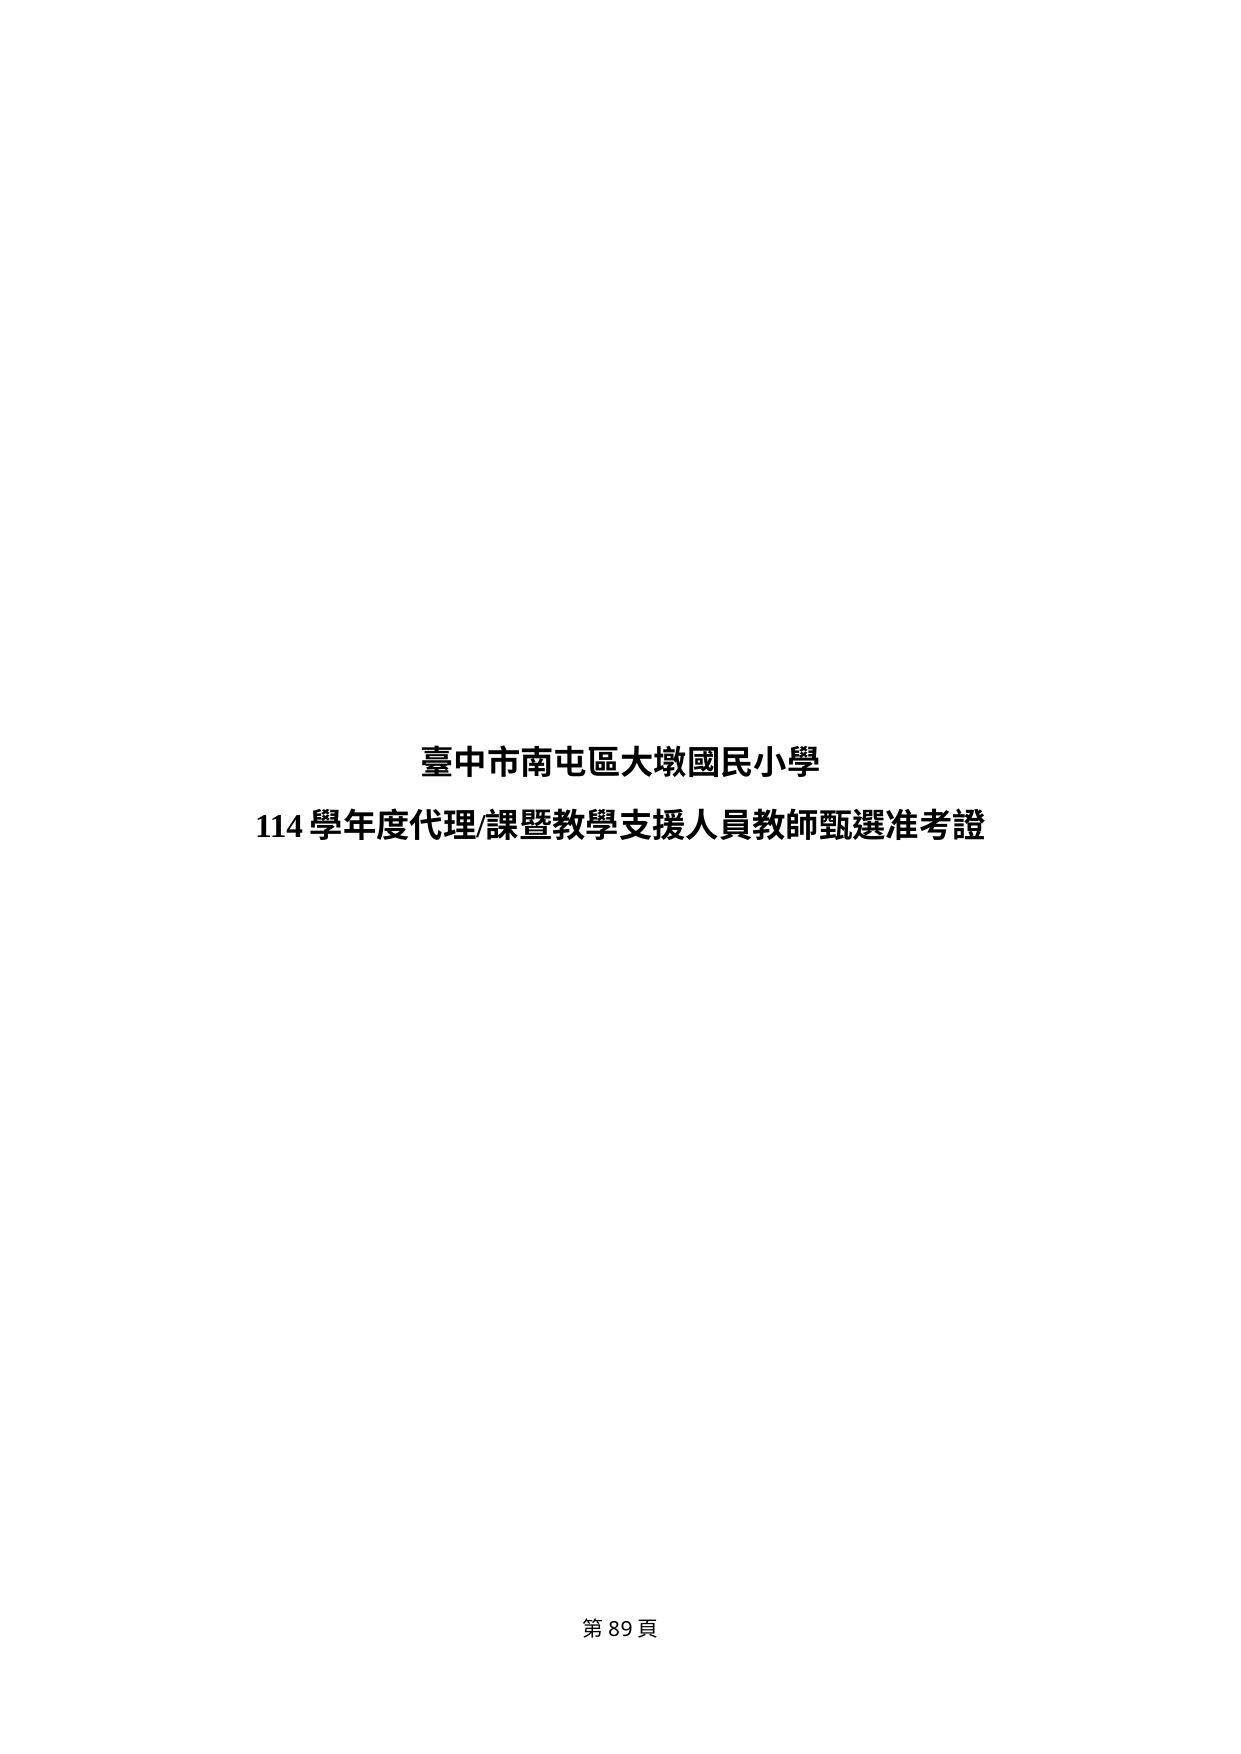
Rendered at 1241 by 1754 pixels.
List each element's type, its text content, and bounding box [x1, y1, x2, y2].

text 臺中市南屯區大墩國民小學 114學年度代理/課暨教學支援人員教師甄選准考證 [118, 718, 1122, 843]
